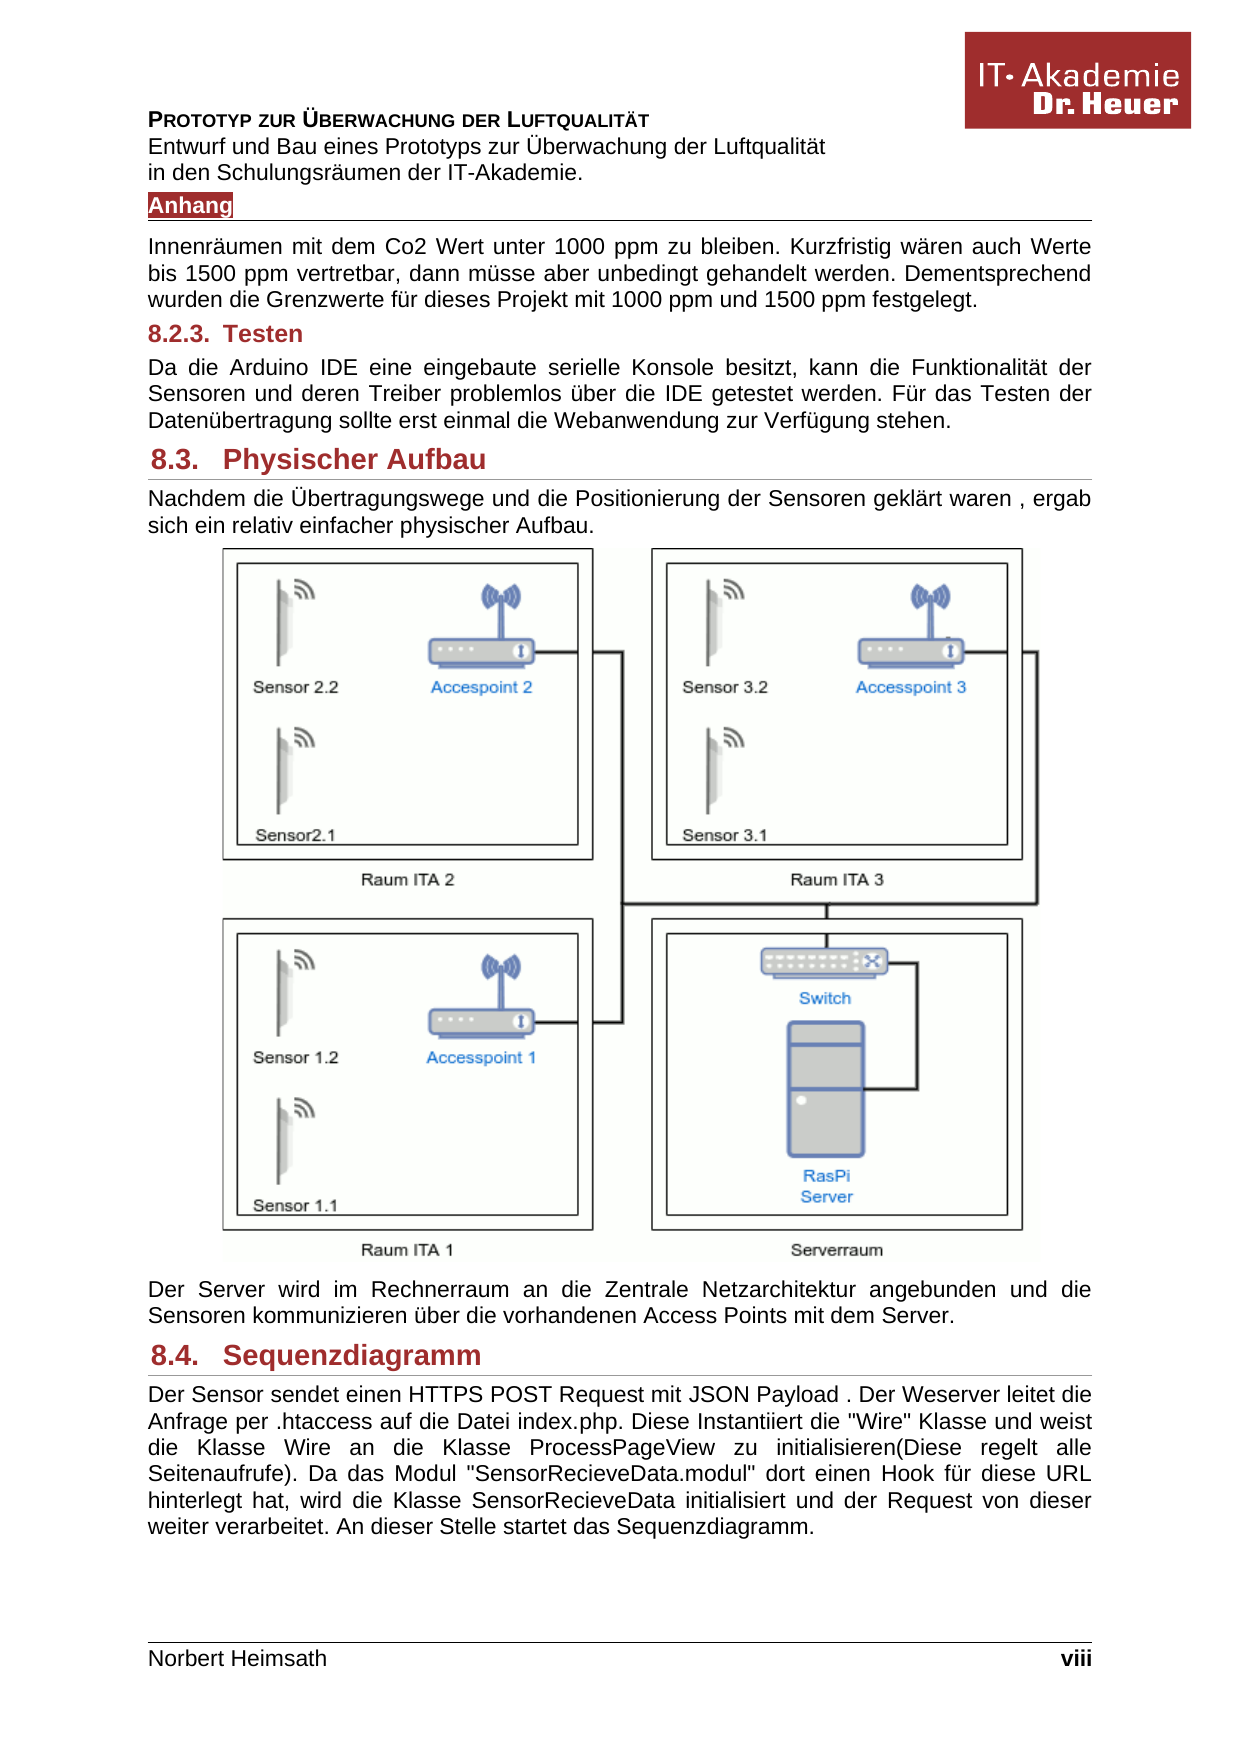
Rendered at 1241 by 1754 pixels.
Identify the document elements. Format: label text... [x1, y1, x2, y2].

text Nachdem die Übertragungswege und die Positionierung der Sensoren geklärt waren , ergab sich ein relativ einfacher physischer Aufbau. [148, 485, 1092, 538]
subtitle Testen [148, 319, 1092, 347]
text Der Sensor sendet einen HTTPS POST Request mit JSON Payload . Der Weserver leitet die Anfrage per .htaccess auf die Datei index.php. Diese Instantiiert die "Wire" Klasse und weist die Klasse Wire an die Klasse ProcessPageView zu initialisieren(Diese regelt alle Seitenaufrufe). Da das Modul "SensorRecieveData.modul" dort einen Hook für diese URL hinterlegt hat, wird die Klasse SensorRecieveData initialisiert und der Request von dieser weiter verarbeitet. An dieser Stelle startet das Sequenzdiagramm. [148, 1381, 1092, 1539]
text Der Server wird im Rechnerraum an die Zentrale Netzarchitektur angebunden und die Sensoren kommunizieren über die vorhandenen Access Points mit dem Server. [148, 1276, 1092, 1329]
text Da die Arduino IDE eine eingebaute serielle Konsole besitzt, kann die Funktionalität der Sensoren und deren Treiber problemlos über die IDE getestet werden. Für das Testen der Datenübertragung sollte erst einmal die Webanwendung zur Verfügung stehen. [148, 354, 1092, 433]
text Innenräumen mit dem Co2 Wert unter 1000 ppm zu bleiben. Kurzfristig wären auch Werte bis 1500 ppm vertretbar, dann müsse aber unbedingt gehandelt werden. Dementsprechend wurden die Grenzwerte für dieses Projekt mit 1000 ppm und 1500 ppm festgelegt. [148, 233, 1092, 312]
subtitle Physischer Aufbau [148, 439, 1092, 479]
picture [222, 548, 1041, 1262]
subtitle Sequenzdiagramm [148, 1335, 1092, 1375]
